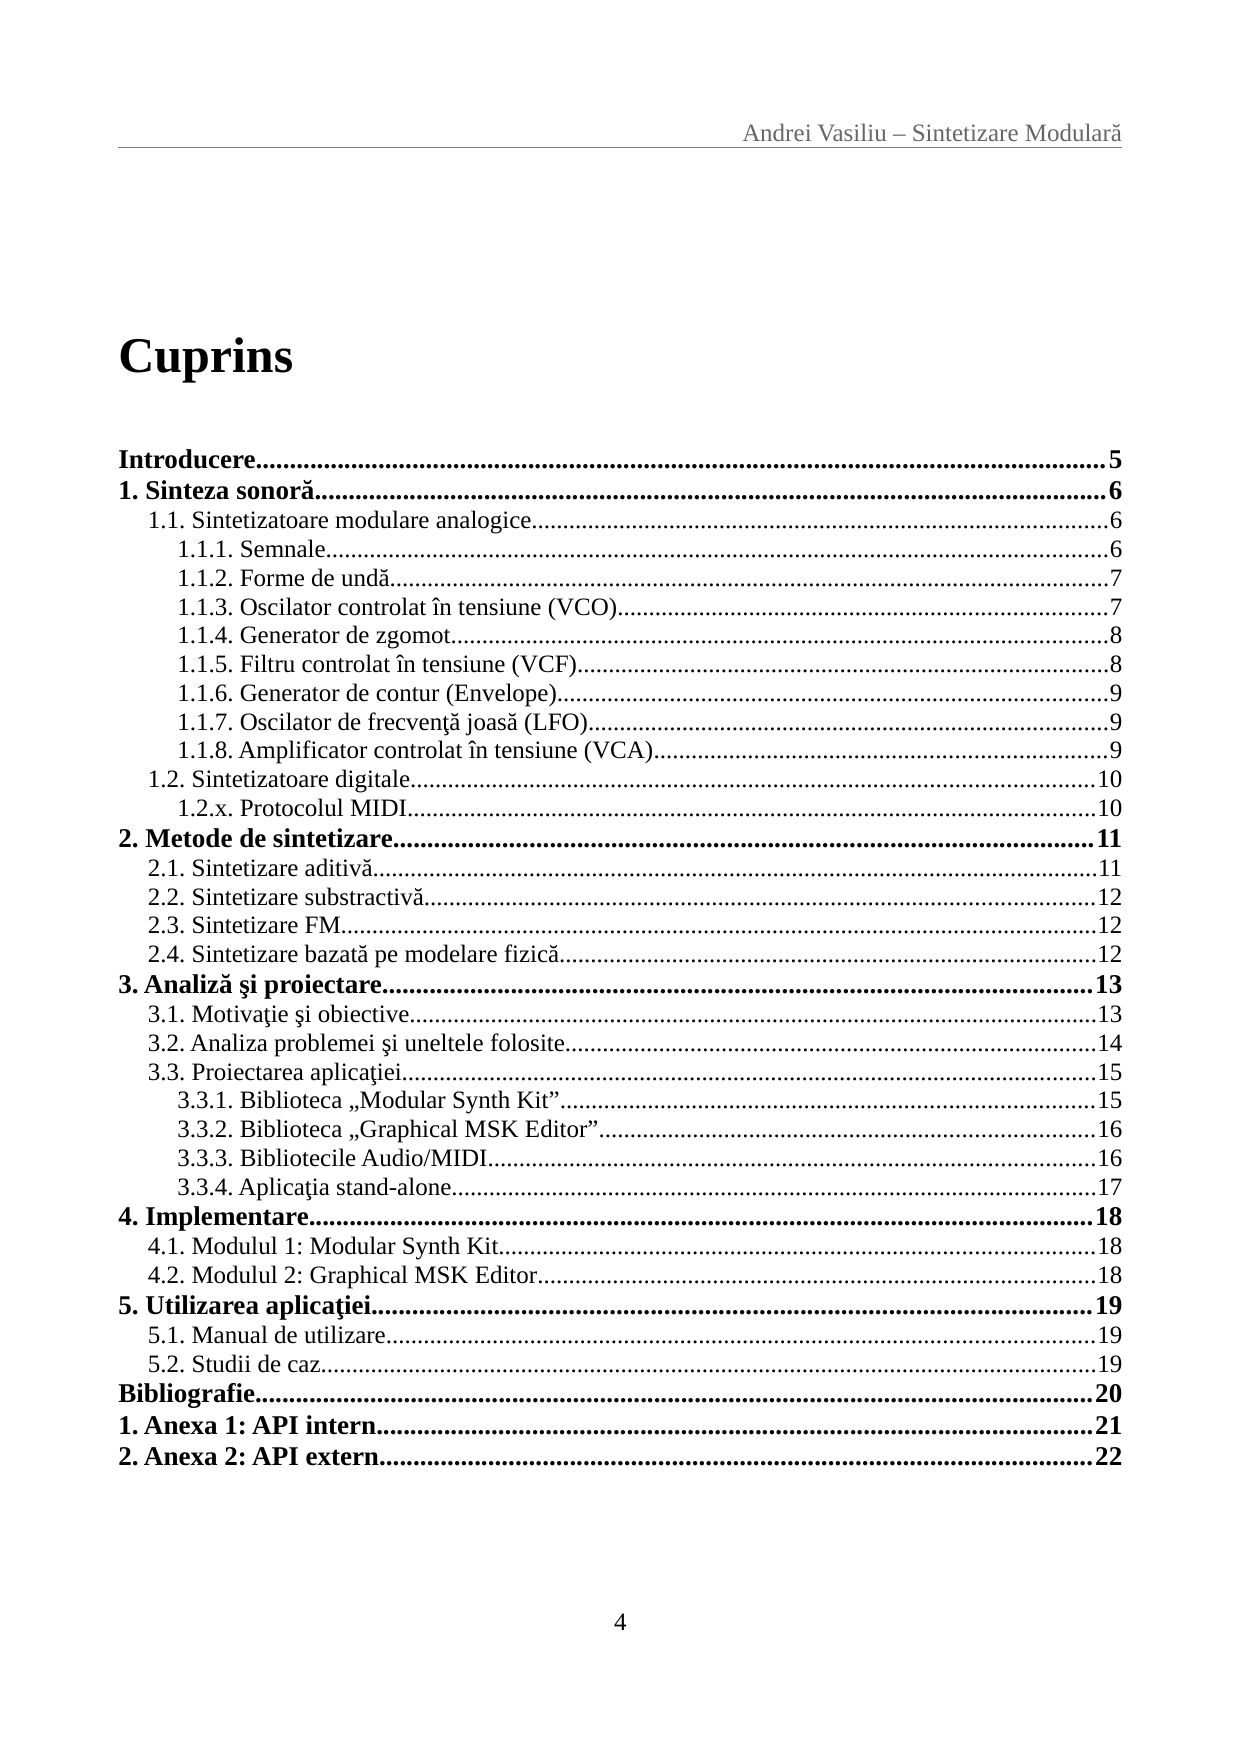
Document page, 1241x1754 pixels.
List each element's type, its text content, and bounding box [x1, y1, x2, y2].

text Bibliografie 20 [118, 1378, 1122, 1409]
text 2.1. Sintetizare aditivă 11 [148, 853, 1122, 882]
text Introducere 5 [118, 443, 1122, 474]
text 1.1. Sintetizatoare modulare analogice 6 [148, 506, 1122, 534]
text 2.4. Sintetizare bazată pe modelare fizică 12 [148, 939, 1122, 968]
text 1.1.6. Generator de contur (Envelope) 9 [177, 678, 1122, 707]
text 5.2. Studii de caz 19 [148, 1349, 1122, 1378]
text 1.2. Sintetizatoare digitale 10 [148, 764, 1122, 793]
text 3.3.4. Aplicaţia stand-alone 17 [177, 1172, 1122, 1200]
text 3.3.1. Biblioteca „Modular Synth Kit” 15 [177, 1085, 1122, 1114]
text 1.1.4. Generator de zgomot 8 [177, 621, 1122, 649]
text 2. Metode de sintetizare 11 [118, 822, 1122, 853]
text 2.3. Sintetizare FM 12 [148, 910, 1122, 939]
text 3. Analiză şi proiectare 13 [118, 968, 1122, 999]
text 3.2. Analiza problemei şi uneltele folosite 14 [148, 1028, 1122, 1057]
text 1.2.x. Protocolul MIDI 10 [177, 793, 1122, 822]
text 1.1.2. Forme de undă 7 [177, 563, 1122, 592]
text 3.3.2. Biblioteca „Graphical MSK Editor” 16 [177, 1114, 1122, 1143]
text 5.1. Manual de utilizare 19 [148, 1320, 1122, 1349]
text 2.2. Sintetizare substractivă 12 [148, 882, 1122, 910]
text 2. Anexa 2: API extern 22 [118, 1440, 1122, 1471]
text 1.1.8. Amplificator controlat în tensiune (VCA) 9 [177, 736, 1122, 764]
subtitle Cuprins [118, 326, 1122, 383]
text 3.3.3. Bibliotecile Audio/MIDI 16 [177, 1143, 1122, 1172]
text 3.1. Motivaţie şi obiective 13 [148, 999, 1122, 1028]
text 5. Utilizarea aplicaţiei 19 [118, 1289, 1122, 1320]
text 4.2. Modulul 2: Graphical MSK Editor 18 [148, 1260, 1122, 1289]
text 4.1. Modulul 1: Modular Synth Kit 18 [148, 1231, 1122, 1260]
text 1.1.5. Filtru controlat în tensiune (VCF) 8 [177, 649, 1122, 678]
text 1. Sinteza sonoră 6 [118, 474, 1122, 506]
text 1.1.1. Semnale 6 [177, 534, 1122, 563]
text 1. Anexa 1: API intern 21 [118, 1409, 1122, 1440]
text 3.3. Proiectarea aplicaţiei 15 [148, 1057, 1122, 1085]
text 4. Implementare 18 [118, 1200, 1122, 1231]
text 1.1.7. Oscilator de frecvenţă joasă (LFO) 9 [177, 707, 1122, 736]
text 1.1.3. Oscilator controlat în tensiune (VCO) 7 [177, 592, 1122, 621]
